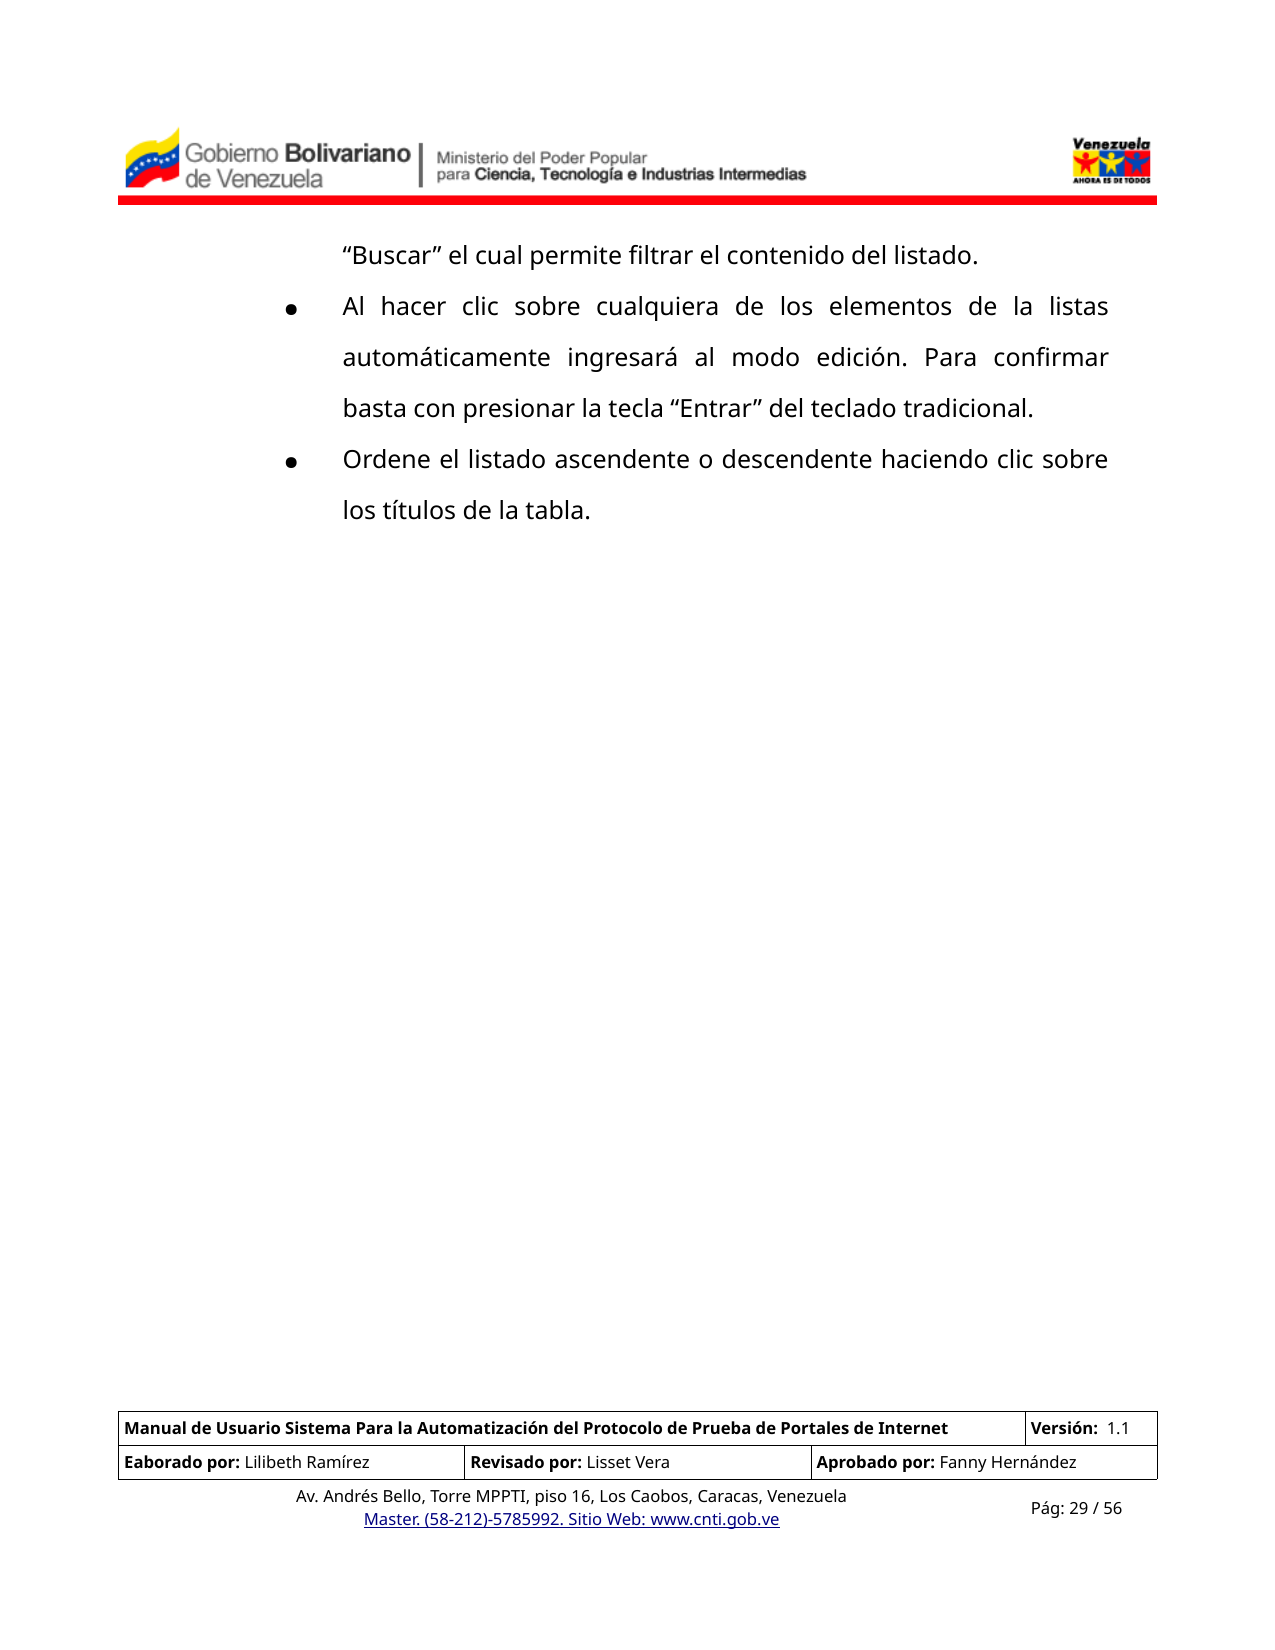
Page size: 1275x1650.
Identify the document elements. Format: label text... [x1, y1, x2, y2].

list Ordene el listado ascendente o descendente haciendo clic sobre los títulos de la tabla. [283, 442, 1109, 527]
list Al hacer clic sobre cualquiera de los elementos de la listas automáticamente ingresará al modo edición. Para confirmar basta con presionar la tecla “Entrar” del teclado tradicional. [283, 289, 1109, 425]
picture [118, 119, 1157, 205]
list “Buscar” el cual permite filtrar el contenido del listado. [283, 238, 1109, 272]
